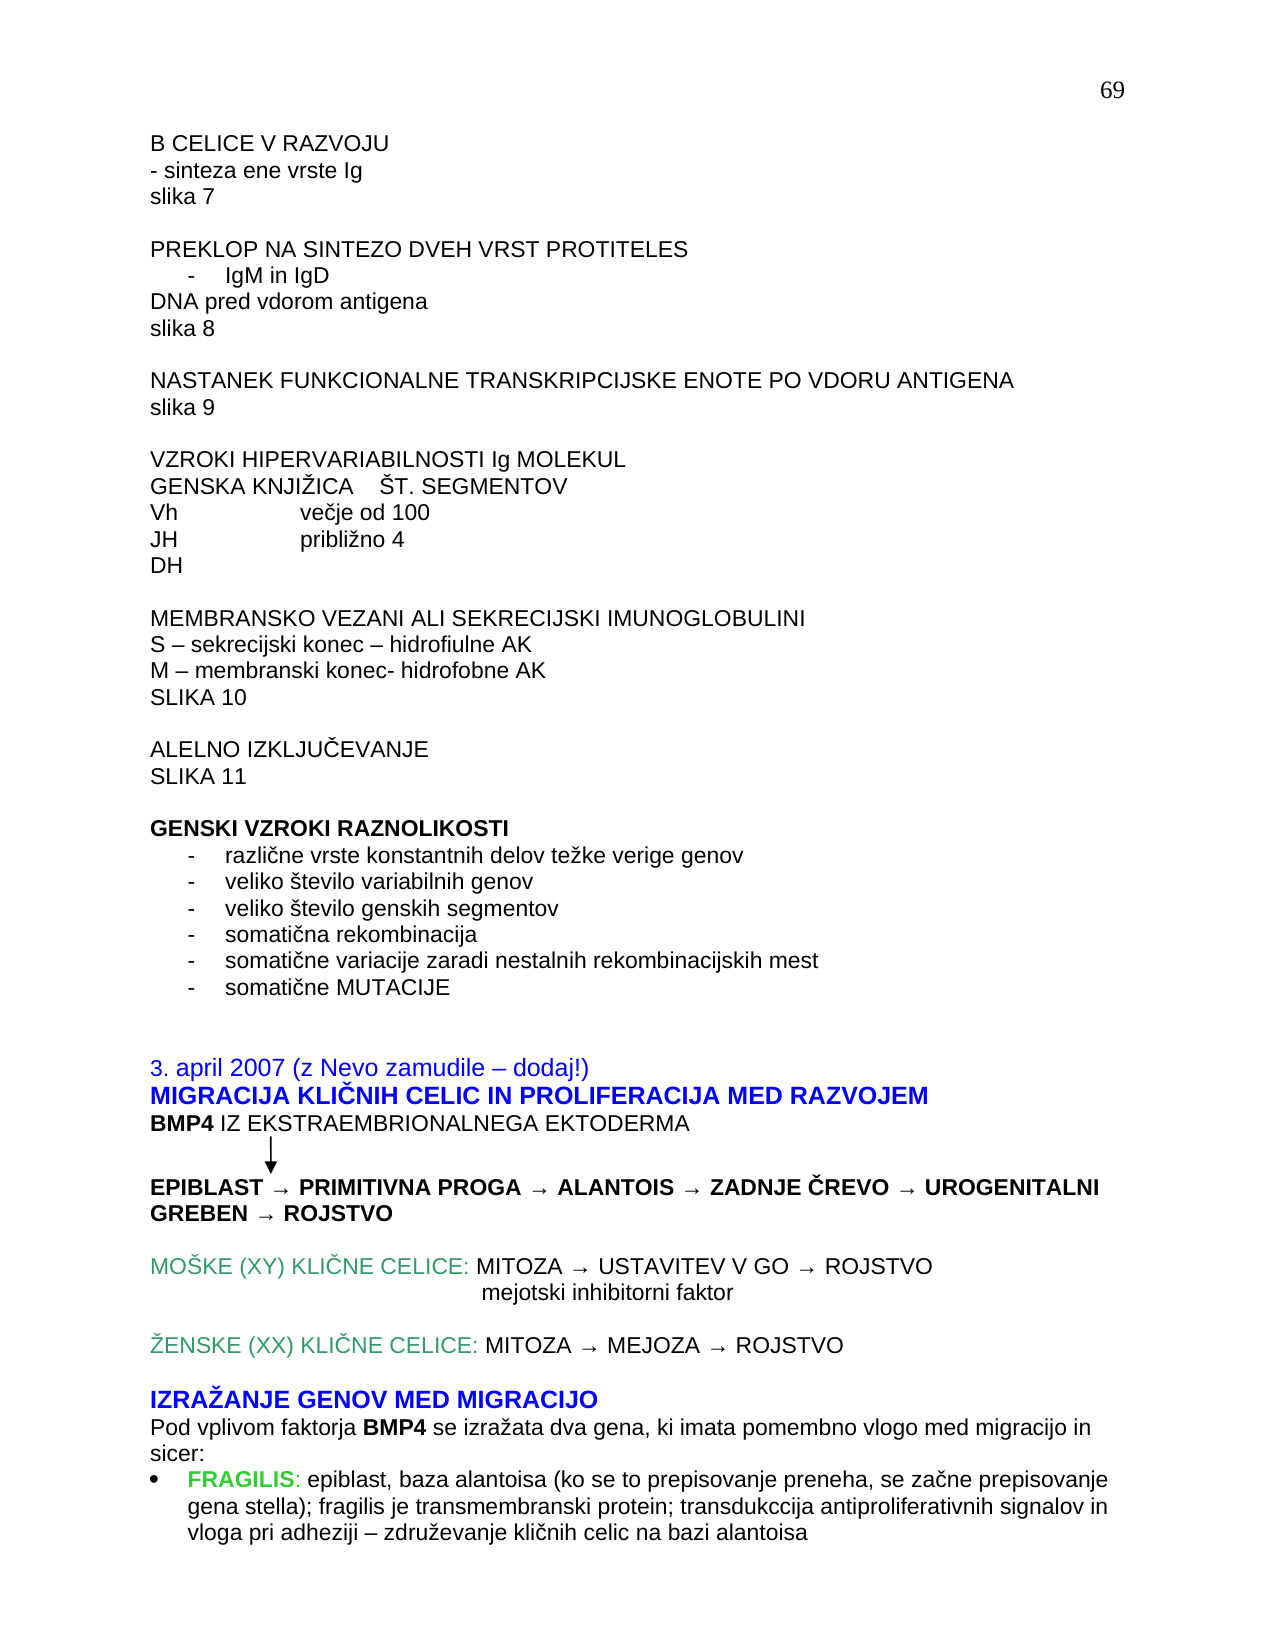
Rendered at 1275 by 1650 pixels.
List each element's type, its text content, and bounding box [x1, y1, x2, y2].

text Pod vplivom faktorja BMP4 se izražata dva gena, ki imata pomembno vlogo med migracijo in sicer: [150, 1413, 1125, 1466]
text GENSKA KNJIŽICA ŠT. SEGMENTOV [150, 473, 1125, 499]
text Vh večje od 100 [150, 499, 1125, 526]
list FRAGILIS: epiblast, baza alantoisa (ko se to prepisovanje preneha, se začne prepisovanje gena stella); fragilis je transmembranski protein; transdukccija antiproliferativnih signalov in vloga pri adheziji – združevanje kličnih celic na bazi alantoisa [150, 1466, 1125, 1545]
text - sinteza ene vrste Ig [150, 157, 1125, 183]
text B CELICE V RAZVOJU [150, 130, 1125, 157]
text VZROKI HIPERVARIABILNOSTI Ig MOLEKUL [150, 446, 1125, 473]
text slika 8 [150, 315, 1125, 341]
list veliko število genskih segmentov [187, 894, 1125, 921]
text SLIKA 10 [150, 684, 1125, 710]
text PREKLOP NA SINTEZO DVEH VRST PROTITELES [150, 236, 1125, 262]
text NASTANEK FUNKCIONALNE TRANSKRIPCIJSKE ENOTE PO VDORU ANTIGENA [150, 367, 1125, 394]
text MIGRACIJA KLIČNIH CELIC IN PROLIFERACIJA MED RAZVOJEM [150, 1081, 1125, 1110]
text slika 7 [150, 183, 1125, 209]
text SLIKA 11 [150, 763, 1125, 789]
text ALELNO IZKLJUČEVANJE [150, 736, 1125, 763]
text IZRAŽANJE GENOV MED MIGRACIJO [150, 1385, 1125, 1413]
list somatične variacije zaradi nestalnih rekombinacijskih mest [187, 947, 1125, 973]
text M – membranski konec- hidrofobne AK [150, 657, 1125, 684]
list veliko število variabilnih genov [187, 868, 1125, 894]
text JH približno 4 [150, 526, 1125, 552]
text EPIBLAST → PRIMITIVNA PROGA → ALANTOIS → ZADNJE ČREVO → UROGENITALNI GREBEN → ROJSTVO [150, 1174, 1125, 1227]
list IgM in IgD [187, 262, 1125, 288]
text slika 9 [150, 394, 1125, 420]
text GENSKI VZROKI RAZNOLIKOSTI [150, 815, 1125, 842]
text S – sekrecijski konec – hidrofiulne AK [150, 631, 1125, 657]
text MEMBRANSKO VEZANI ALI SEKRECIJSKI IMUNOGLOBULINI [150, 604, 1125, 631]
list somatične MUTACIJE [187, 973, 1125, 1000]
text DH [150, 552, 1125, 578]
text ŽENSKE (XX) KLIČNE CELICE: MITOZA → MEJOZA → ROJSTVO [150, 1332, 1125, 1358]
text BMP4 IZ EKSTRAEMBRIONALNEGA EKTODERMA [150, 1110, 1125, 1136]
list različne vrste konstantnih delov težke verige genov [187, 842, 1125, 868]
text 3. april 2007 (z Nevo zamudile – dodaj!) [150, 1053, 1125, 1081]
list somatična rekombinacija [187, 921, 1125, 947]
text DNA pred vdorom antigena [150, 288, 1125, 315]
text MOŠKE (XY) KLIČNE CELICE: MITOZA → USTAVITEV V GO → ROJSTVO [150, 1253, 1125, 1279]
text mejotski inhibitorni faktor [150, 1279, 1125, 1306]
